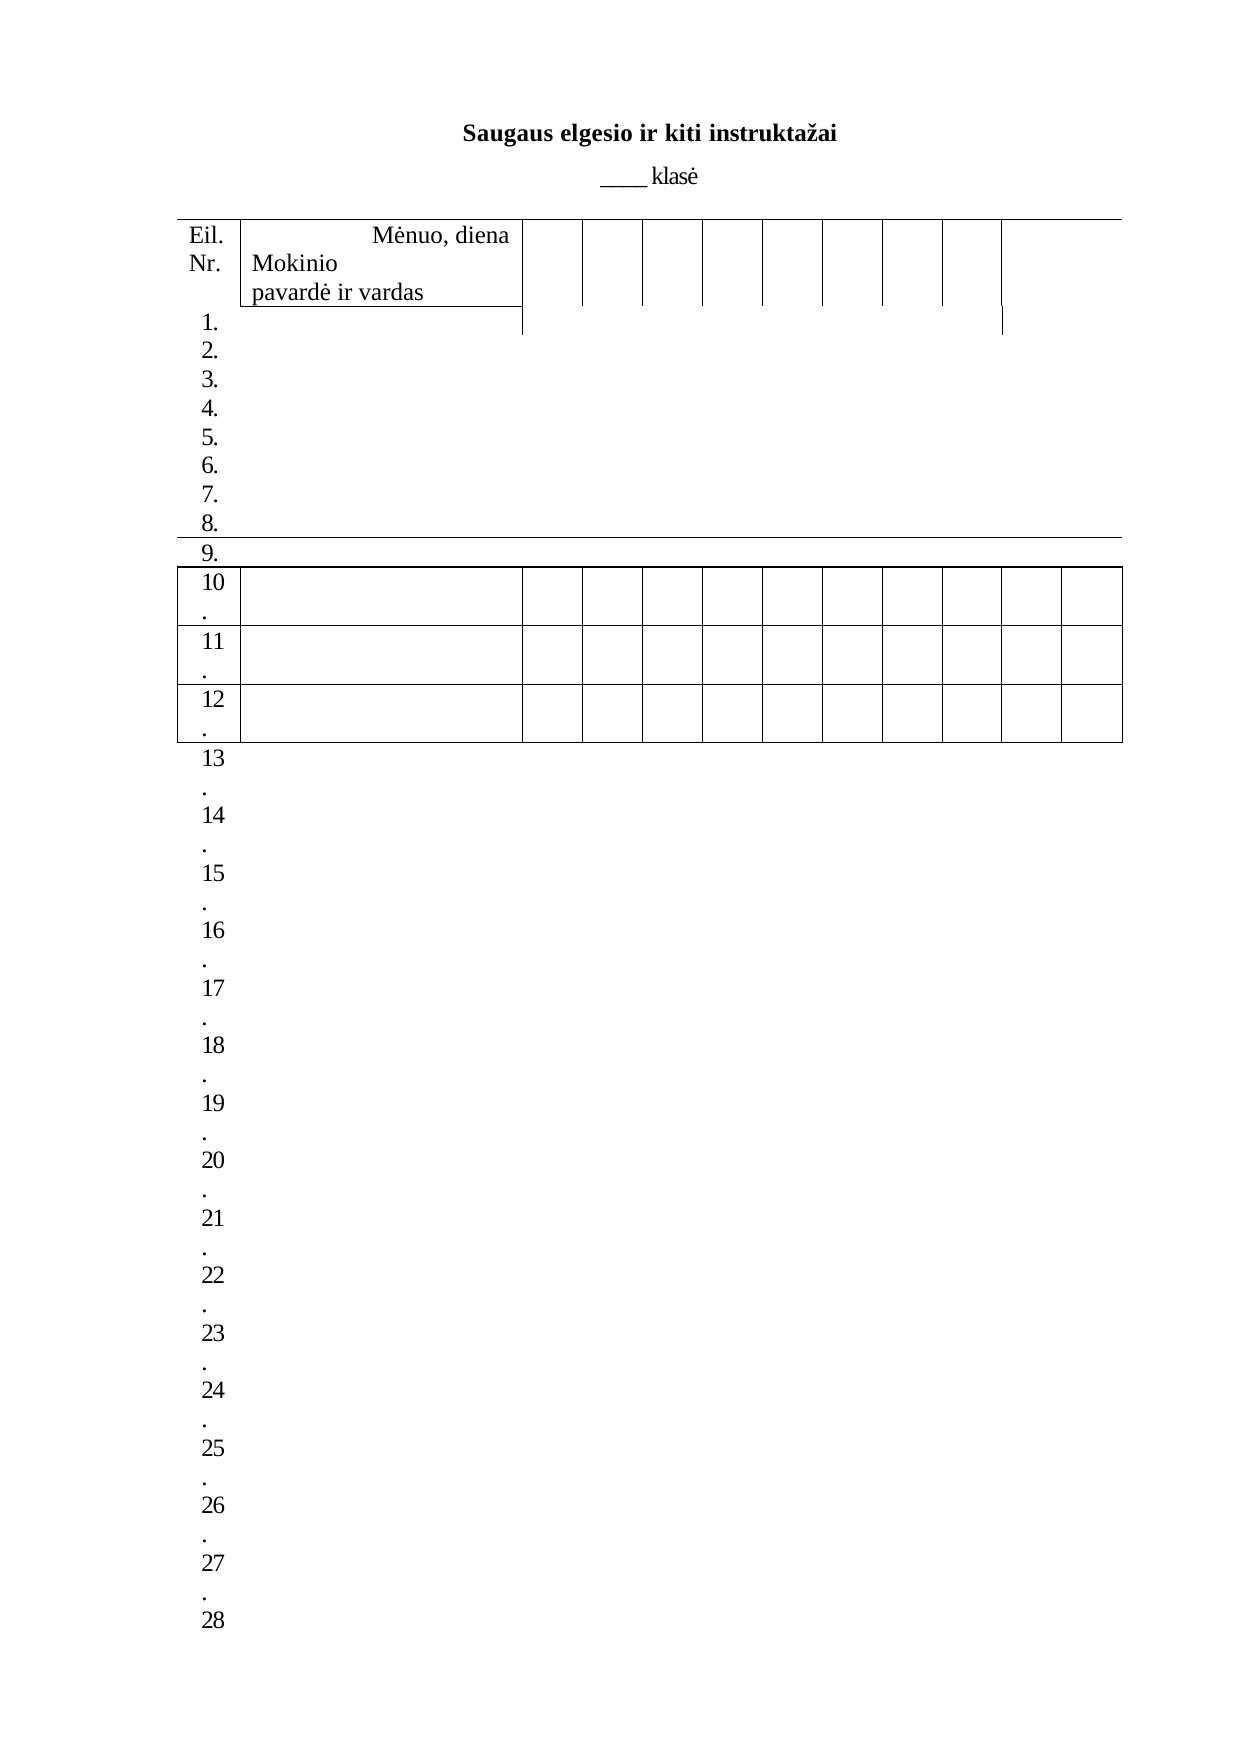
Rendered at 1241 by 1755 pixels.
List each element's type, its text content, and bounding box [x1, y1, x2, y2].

table_cell [822, 1261, 882, 1318]
table_cell [643, 685, 702, 742]
table_cell 7. [177, 479, 240, 508]
table_cell [523, 364, 582, 393]
table_cell [823, 626, 882, 683]
table_cell [703, 1548, 762, 1606]
table_cell [942, 1146, 1002, 1203]
table_cell [703, 568, 762, 625]
table_cell [1062, 1088, 1122, 1146]
table_cell [762, 306, 822, 335]
table_cell [822, 916, 882, 973]
table_cell [762, 1491, 822, 1548]
table_cell [643, 1318, 702, 1376]
table_cell [822, 743, 882, 801]
table_cell 22. [177, 1261, 240, 1318]
table_cell [1002, 626, 1061, 683]
table_cell [240, 479, 522, 508]
table_cell [822, 1491, 882, 1548]
table_cell 11. [178, 626, 240, 683]
table_cell [523, 1203, 582, 1261]
table_cell [240, 1376, 522, 1433]
table_cell [703, 1031, 762, 1088]
table_cell [882, 1376, 942, 1433]
table_cell [703, 393, 762, 422]
table_cell [942, 1261, 1002, 1318]
table_cell [942, 801, 1002, 858]
table_cell [523, 1031, 582, 1088]
table_cell [703, 1318, 762, 1376]
table_cell 24. [177, 1376, 240, 1433]
table_cell [241, 626, 522, 683]
table_cell [762, 801, 822, 858]
table_cell [1062, 743, 1122, 801]
table_cell [942, 1606, 1002, 1634]
table_header [643, 220, 702, 248]
table_cell [822, 508, 882, 537]
table_cell [703, 335, 762, 364]
table_cell 1. [177, 306, 240, 335]
table_cell [583, 743, 642, 801]
table_cell [942, 1433, 1002, 1491]
table_cell [643, 1031, 702, 1088]
table_cell [523, 568, 582, 625]
table_cell [882, 508, 942, 537]
table_cell [822, 973, 882, 1031]
table_cell [583, 364, 642, 393]
table_cell [523, 479, 582, 508]
table_cell 3. [177, 364, 240, 393]
table_cell [240, 1088, 522, 1146]
table_cell 21. [177, 1203, 240, 1261]
table_cell [643, 393, 702, 422]
table_cell [523, 1491, 582, 1548]
table_cell [822, 858, 882, 916]
table_cell [523, 393, 582, 422]
table_cell 20. [177, 1146, 240, 1203]
table_cell [643, 364, 702, 393]
table_cell [703, 743, 762, 801]
table_cell [942, 538, 1002, 566]
table_cell [942, 422, 1002, 450]
table_cell [1002, 450, 1062, 479]
table_cell [523, 1376, 582, 1433]
table_cell [703, 1146, 762, 1203]
table_cell [1002, 422, 1062, 450]
table_cell [762, 973, 822, 1031]
table_cell 8. [177, 508, 240, 537]
table_cell [762, 393, 822, 422]
table_cell [762, 364, 822, 393]
table_cell [1062, 1433, 1122, 1491]
table_cell [1002, 1433, 1062, 1491]
table_cell [1062, 1606, 1122, 1634]
table_cell [882, 538, 942, 566]
table_cell [643, 1433, 702, 1491]
table_cell [523, 1433, 582, 1491]
table_cell [1062, 858, 1122, 916]
table_cell [882, 1203, 942, 1261]
table_cell 25. [177, 1433, 240, 1491]
table_cell [1062, 973, 1122, 1031]
table_cell [763, 626, 822, 683]
table_cell [882, 422, 942, 450]
table_cell [523, 916, 582, 973]
table_cell [240, 1146, 522, 1203]
table_cell [583, 916, 642, 973]
table_header [703, 220, 762, 248]
table_cell [822, 1088, 882, 1146]
table_cell [1002, 973, 1062, 1031]
table_cell [882, 1031, 942, 1088]
table_cell [643, 858, 702, 916]
table_header [1002, 220, 1062, 248]
table_cell [523, 249, 582, 306]
table_cell [882, 801, 942, 858]
table_cell [241, 568, 522, 625]
table_cell [942, 1031, 1002, 1088]
table_cell [942, 1318, 1002, 1376]
table_cell [762, 479, 822, 508]
table_cell [523, 858, 582, 916]
table_cell [703, 364, 762, 393]
table_cell 17. [177, 973, 240, 1031]
table_cell [823, 249, 882, 306]
table_cell [943, 249, 1001, 306]
table_cell [1002, 1491, 1062, 1548]
table_cell [583, 685, 642, 742]
table_cell [703, 538, 762, 566]
table_cell [1002, 1548, 1062, 1606]
table_cell [643, 335, 702, 364]
table_cell [240, 1548, 522, 1606]
table_cell [583, 1433, 642, 1491]
table_cell 19. [177, 1088, 240, 1146]
table_cell [703, 916, 762, 973]
table_cell [523, 743, 582, 801]
table_cell [240, 916, 522, 973]
table_cell [583, 1548, 642, 1606]
table_cell [703, 479, 762, 508]
text ____ klasė [177, 161, 1122, 190]
table_cell [822, 538, 882, 566]
table_cell [882, 450, 942, 479]
table_cell [523, 1548, 582, 1606]
table_cell [643, 973, 702, 1031]
table_cell 5. [177, 422, 240, 450]
table_cell [523, 508, 582, 537]
table_cell [583, 450, 642, 479]
table_cell [703, 1376, 762, 1433]
table_cell [643, 508, 702, 537]
table_cell [1062, 801, 1122, 858]
table_cell [240, 858, 522, 916]
table_cell [822, 450, 882, 479]
table_cell [1002, 568, 1061, 625]
table_cell [703, 508, 762, 537]
table_cell [523, 1318, 582, 1376]
table_cell [523, 1088, 582, 1146]
table_cell [240, 307, 522, 335]
table_cell [1062, 568, 1122, 625]
table_cell [583, 1031, 642, 1088]
text Saugaus elgesio ir kiti instruktažai [177, 118, 1122, 147]
table_cell [882, 1261, 942, 1318]
table_cell [240, 450, 522, 479]
table_cell [1003, 306, 1062, 335]
table_cell 18. [177, 1031, 240, 1088]
table_cell [1002, 1606, 1062, 1634]
table_cell [643, 1088, 702, 1146]
table_cell [822, 1146, 882, 1203]
table_cell [240, 1433, 522, 1491]
table_cell [762, 743, 822, 801]
table_cell [942, 508, 1002, 537]
table_cell [583, 858, 642, 916]
table_cell [822, 1318, 882, 1376]
table_cell [942, 1376, 1002, 1433]
table_cell [1062, 306, 1122, 335]
table_cell [583, 1088, 642, 1146]
table_cell [1062, 508, 1122, 537]
table_cell 13. [177, 743, 240, 801]
table_cell 28 [177, 1606, 240, 1634]
table_cell [643, 538, 702, 566]
table_cell [643, 626, 702, 683]
table_cell [1002, 685, 1061, 742]
table_cell [942, 335, 1002, 364]
table_cell [762, 1606, 822, 1634]
table_cell [882, 1491, 942, 1548]
table_cell [1002, 1376, 1062, 1433]
table_cell [703, 685, 762, 742]
table_cell [882, 306, 942, 335]
table_cell [1062, 335, 1122, 364]
table_cell [523, 450, 582, 479]
table_cell [643, 1606, 702, 1634]
table_cell [1002, 538, 1062, 566]
table_cell [943, 626, 1001, 683]
table_cell [703, 858, 762, 916]
table_cell [763, 249, 822, 306]
table_cell [240, 801, 522, 858]
table_cell [882, 335, 942, 364]
table_cell [762, 858, 822, 916]
table_cell [882, 1606, 942, 1634]
table_cell [823, 685, 882, 742]
table_cell [762, 1261, 822, 1318]
table_cell [1062, 1376, 1122, 1433]
table_cell [882, 364, 942, 393]
table_cell [1062, 1318, 1122, 1376]
table_cell [523, 685, 582, 742]
table_header [943, 220, 1001, 248]
table_cell [822, 422, 882, 450]
table_cell [762, 1146, 822, 1203]
table_cell [523, 335, 582, 364]
table_cell [240, 1031, 522, 1088]
table_cell [583, 249, 642, 306]
table_cell [942, 916, 1002, 973]
table_cell [822, 1548, 882, 1606]
table_cell [822, 306, 882, 335]
table_cell [942, 973, 1002, 1031]
table_cell [1002, 393, 1062, 422]
table_cell [583, 1318, 642, 1376]
table_cell [643, 916, 702, 973]
table_cell 2. [177, 335, 240, 364]
table_cell [1062, 538, 1122, 566]
table_cell [1062, 685, 1122, 742]
table_cell [762, 422, 822, 450]
table_cell [583, 1491, 642, 1548]
table_cell [762, 916, 822, 973]
table_cell [883, 249, 942, 306]
table_cell [1062, 393, 1122, 422]
table_cell [583, 801, 642, 858]
table_cell [583, 479, 642, 508]
table_cell [583, 306, 642, 335]
table_cell [822, 479, 882, 508]
table_cell [643, 1491, 702, 1548]
table_cell [1002, 801, 1062, 858]
table_cell [882, 1548, 942, 1606]
table_cell [762, 1088, 822, 1146]
table_cell [822, 364, 882, 393]
table_cell [583, 1606, 642, 1634]
table_header [883, 220, 942, 248]
table_cell [240, 422, 522, 450]
table_cell [1062, 422, 1122, 450]
table_cell [942, 1491, 1002, 1548]
table_cell [583, 1376, 642, 1433]
table_cell [822, 335, 882, 364]
table_cell [883, 685, 942, 742]
table_cell [1002, 1318, 1062, 1376]
table_header Eil. Nr. [177, 220, 240, 306]
table_cell [1002, 508, 1062, 537]
table_cell [1002, 1031, 1062, 1088]
table_cell [882, 858, 942, 916]
table_cell [822, 393, 882, 422]
table_cell [583, 626, 642, 683]
table_cell [942, 743, 1002, 801]
table_cell 16. [177, 916, 240, 973]
table_cell [583, 1146, 642, 1203]
table_cell [583, 393, 642, 422]
table_cell [643, 568, 702, 625]
table_cell [703, 1203, 762, 1261]
table_cell [882, 916, 942, 973]
table_cell [240, 973, 522, 1031]
table_cell [1062, 916, 1122, 973]
table_cell [703, 1088, 762, 1146]
table_cell [643, 479, 702, 508]
table_cell [942, 858, 1002, 916]
table_cell [643, 1548, 702, 1606]
table_cell [703, 422, 762, 450]
table_cell [583, 1261, 642, 1318]
table_cell [240, 1203, 522, 1261]
table_cell [1002, 1146, 1062, 1203]
table_cell [583, 538, 642, 566]
table_cell 14. [177, 801, 240, 858]
table_cell [1002, 743, 1062, 801]
table_cell [762, 1318, 822, 1376]
table_cell [583, 422, 642, 450]
table_cell [1002, 1203, 1062, 1261]
table_cell [822, 1433, 882, 1491]
table_cell [240, 335, 522, 364]
table_cell [1002, 1088, 1062, 1146]
table_cell [883, 626, 942, 683]
table_cell [703, 973, 762, 1031]
table_cell [882, 973, 942, 1031]
table_header Mėnuo, diena Mokinio pavardė ir vardas [241, 220, 522, 306]
table_cell [882, 743, 942, 801]
table_cell [1062, 626, 1122, 683]
table_cell [583, 973, 642, 1031]
table_cell [643, 249, 702, 306]
table_cell [703, 1433, 762, 1491]
table_cell [762, 335, 822, 364]
table_cell [643, 450, 702, 479]
table_cell [1002, 335, 1062, 364]
table_cell [822, 1376, 882, 1433]
table_cell [523, 626, 582, 683]
table_cell [882, 1433, 942, 1491]
table_cell [643, 422, 702, 450]
table_cell [823, 568, 882, 625]
table_cell [240, 1491, 522, 1548]
table_cell [1002, 364, 1062, 393]
table_cell [1002, 479, 1062, 508]
table_cell [241, 685, 522, 742]
table_cell [942, 364, 1002, 393]
table_cell [942, 306, 1002, 335]
table_header [763, 220, 822, 248]
table_header [523, 220, 582, 248]
table_cell [523, 306, 582, 335]
table_cell [883, 568, 942, 625]
table_cell [643, 1203, 702, 1261]
table_cell [882, 1318, 942, 1376]
table_cell [763, 568, 822, 625]
table_cell [703, 249, 762, 306]
table_cell [703, 801, 762, 858]
table_cell [1062, 249, 1122, 306]
table_cell [583, 508, 642, 537]
table_header [823, 220, 882, 248]
table_cell [822, 801, 882, 858]
table_cell [703, 626, 762, 683]
table_cell [240, 743, 522, 801]
table_cell [643, 1376, 702, 1433]
table_cell [762, 1548, 822, 1606]
table_cell [1062, 450, 1122, 479]
table_cell [762, 508, 822, 537]
table_cell [240, 508, 522, 537]
table_cell [240, 1318, 522, 1376]
table_cell [240, 538, 522, 566]
table_cell [240, 364, 522, 393]
table_cell [1062, 1203, 1122, 1261]
table_cell 9. [177, 538, 240, 566]
table_cell [1062, 1031, 1122, 1088]
table_cell [1062, 1261, 1122, 1318]
table_cell [1002, 858, 1062, 916]
table_cell [942, 1548, 1002, 1606]
table_cell [762, 1376, 822, 1433]
table_header [1062, 220, 1122, 248]
table_cell [583, 568, 642, 625]
table_cell 23. [177, 1318, 240, 1376]
table_cell [703, 1261, 762, 1318]
table_cell [762, 1031, 822, 1088]
table_cell [523, 973, 582, 1031]
table_cell [1002, 249, 1062, 306]
table_cell [643, 1261, 702, 1318]
table_cell [703, 1606, 762, 1634]
table_cell 12. [178, 685, 240, 742]
table_cell [882, 1146, 942, 1203]
table_header [583, 220, 642, 248]
table_cell 10. [178, 568, 240, 625]
table_cell [1062, 1548, 1122, 1606]
table_cell [1062, 1491, 1122, 1548]
table_cell [882, 1088, 942, 1146]
table_cell [583, 1203, 642, 1261]
table_cell [523, 801, 582, 858]
table_cell [762, 1203, 822, 1261]
table_cell [942, 1203, 1002, 1261]
table_cell [942, 479, 1002, 508]
table_cell 27. [177, 1548, 240, 1606]
table_cell [763, 685, 822, 742]
table_cell [643, 801, 702, 858]
table_cell [822, 1606, 882, 1634]
table_cell [523, 1606, 582, 1634]
table_cell [703, 1491, 762, 1548]
table_cell [523, 1146, 582, 1203]
table_cell 26. [177, 1491, 240, 1548]
table_cell [703, 450, 762, 479]
table_cell [762, 538, 822, 566]
table_cell [643, 1146, 702, 1203]
table_cell [240, 1261, 522, 1318]
table_cell [583, 335, 642, 364]
table_cell [703, 306, 762, 335]
table_cell [882, 393, 942, 422]
table_cell [1002, 916, 1062, 973]
table_cell 4. [177, 393, 240, 422]
table_cell [523, 538, 582, 566]
table_cell [762, 1433, 822, 1491]
table_cell [822, 1203, 882, 1261]
table_cell [943, 685, 1001, 742]
table_cell [943, 568, 1001, 625]
table_cell [1062, 1146, 1122, 1203]
table_cell [240, 393, 522, 422]
table_cell [942, 450, 1002, 479]
table_cell 6. [177, 450, 240, 479]
table_cell [822, 1031, 882, 1088]
table_cell [882, 479, 942, 508]
table_cell [942, 393, 1002, 422]
table_cell [523, 1261, 582, 1318]
table_cell [643, 743, 702, 801]
table_cell [643, 306, 702, 335]
table_cell [1002, 1261, 1062, 1318]
table_cell [1062, 479, 1122, 508]
table_cell [762, 450, 822, 479]
table_cell [523, 422, 582, 450]
table_cell [942, 1088, 1002, 1146]
table_cell [240, 1606, 522, 1634]
table_cell 15. [177, 858, 240, 916]
table_cell [1062, 364, 1122, 393]
